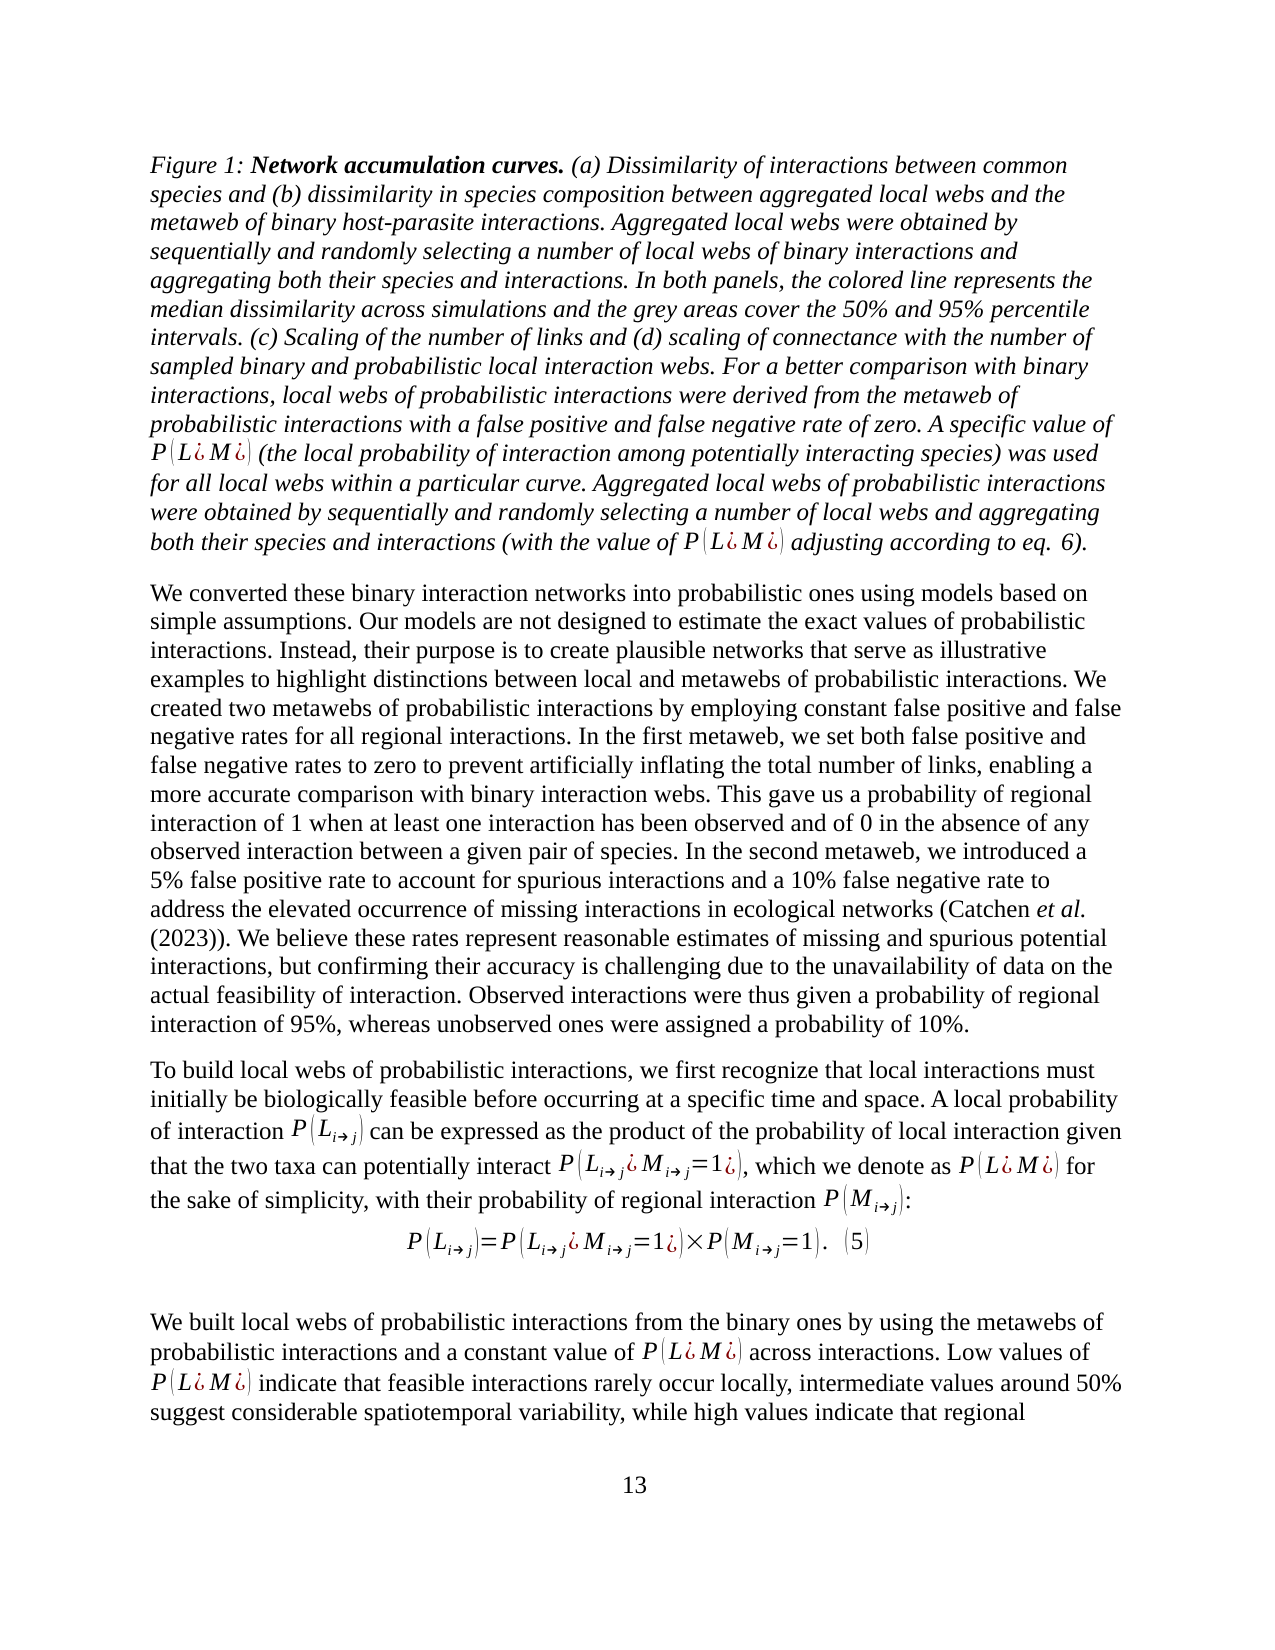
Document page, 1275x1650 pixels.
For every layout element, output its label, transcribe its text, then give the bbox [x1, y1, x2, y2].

text Figure 1: Network accumulation curves. (a) Dissimilarity of interactions between common species and (b) dissimilarity in species composition between aggregated local webs and the metaweb of binary host-parasite interactions. Aggregated local webs were obtained by sequentially and randomly selecting a number of local webs of binary interactions and aggregating both their species and interactions. In both panels, the colored line represents the median dissimilarity across simulations and the grey areas cover the 50% and 95% percentile intervals. (c) Scaling of the number of links and (d) scaling of connectance with the number of sampled binary and probabilistic local interaction webs. For a better comparison with binary interactions, local webs of probabilistic interactions were derived from the metaweb of probabilistic interactions with a false positive and false negative rate of zero. A specific value of (the local probability of interaction among potentially interacting species) was used for all local webs within a particular curve. Aggregated local webs of probabilistic interactions were obtained by sequentially and randomly selecting a number of local webs and aggregating both their species and interactions (with the value of adjusting according to eq. 6). [150, 150, 1125, 556]
text We converted these binary interaction networks into probabilistic ones using models based on simple assumptions. Our models are not designed to estimate the exact values of probabilistic interactions. Instead, their purpose is to create plausible networks that serve as illustrative examples to highlight distinctions between local and metawebs of probabilistic interactions. We created two metawebs of probabilistic interactions by employing constant false positive and false negative rates for all regional interactions. In the first metaweb, we set both false positive and false negative rates to zero to prevent artificially inflating the total number of links, enabling a more accurate comparison with binary interaction webs. This gave us a probability of regional interaction of 1 when at least one interaction has been observed and of 0 in the absence of any observed interaction between a given pair of species. In the second metaweb, we introduced a 5% false positive rate to account for spurious interactions and a 10% false negative rate to address the elevated occurrence of missing interactions in ecological networks (Catchen et al. (2023)). We believe these rates represent reasonable estimates of missing and spurious potential interactions, but confirming their accuracy is challenging due to the unavailability of data on the actual feasibility of interaction. Observed interactions were thus given a probability of regional interaction of 95%, whereas unobserved ones were assigned a probability of 10%. [150, 578, 1125, 1038]
text To build local webs of probabilistic interactions, we first recognize that local interactions must initially be biologically feasible before occurring at a specific time and space. A local probability of interaction can be expressed as the product of the probability of local interaction given that the two taxa can potentially interact , which we denote as for the sake of simplicity, with their probability of regional interaction : [150, 1056, 1125, 1217]
text We built local webs of probabilistic interactions from the binary ones by using the metawebs of probabilistic interactions and a constant value of across interactions. Low values of indicate that feasible interactions rarely occur locally, intermediate values around 50% suggest considerable spatiotemporal variability, while high values indicate that regional [150, 1307, 1125, 1426]
